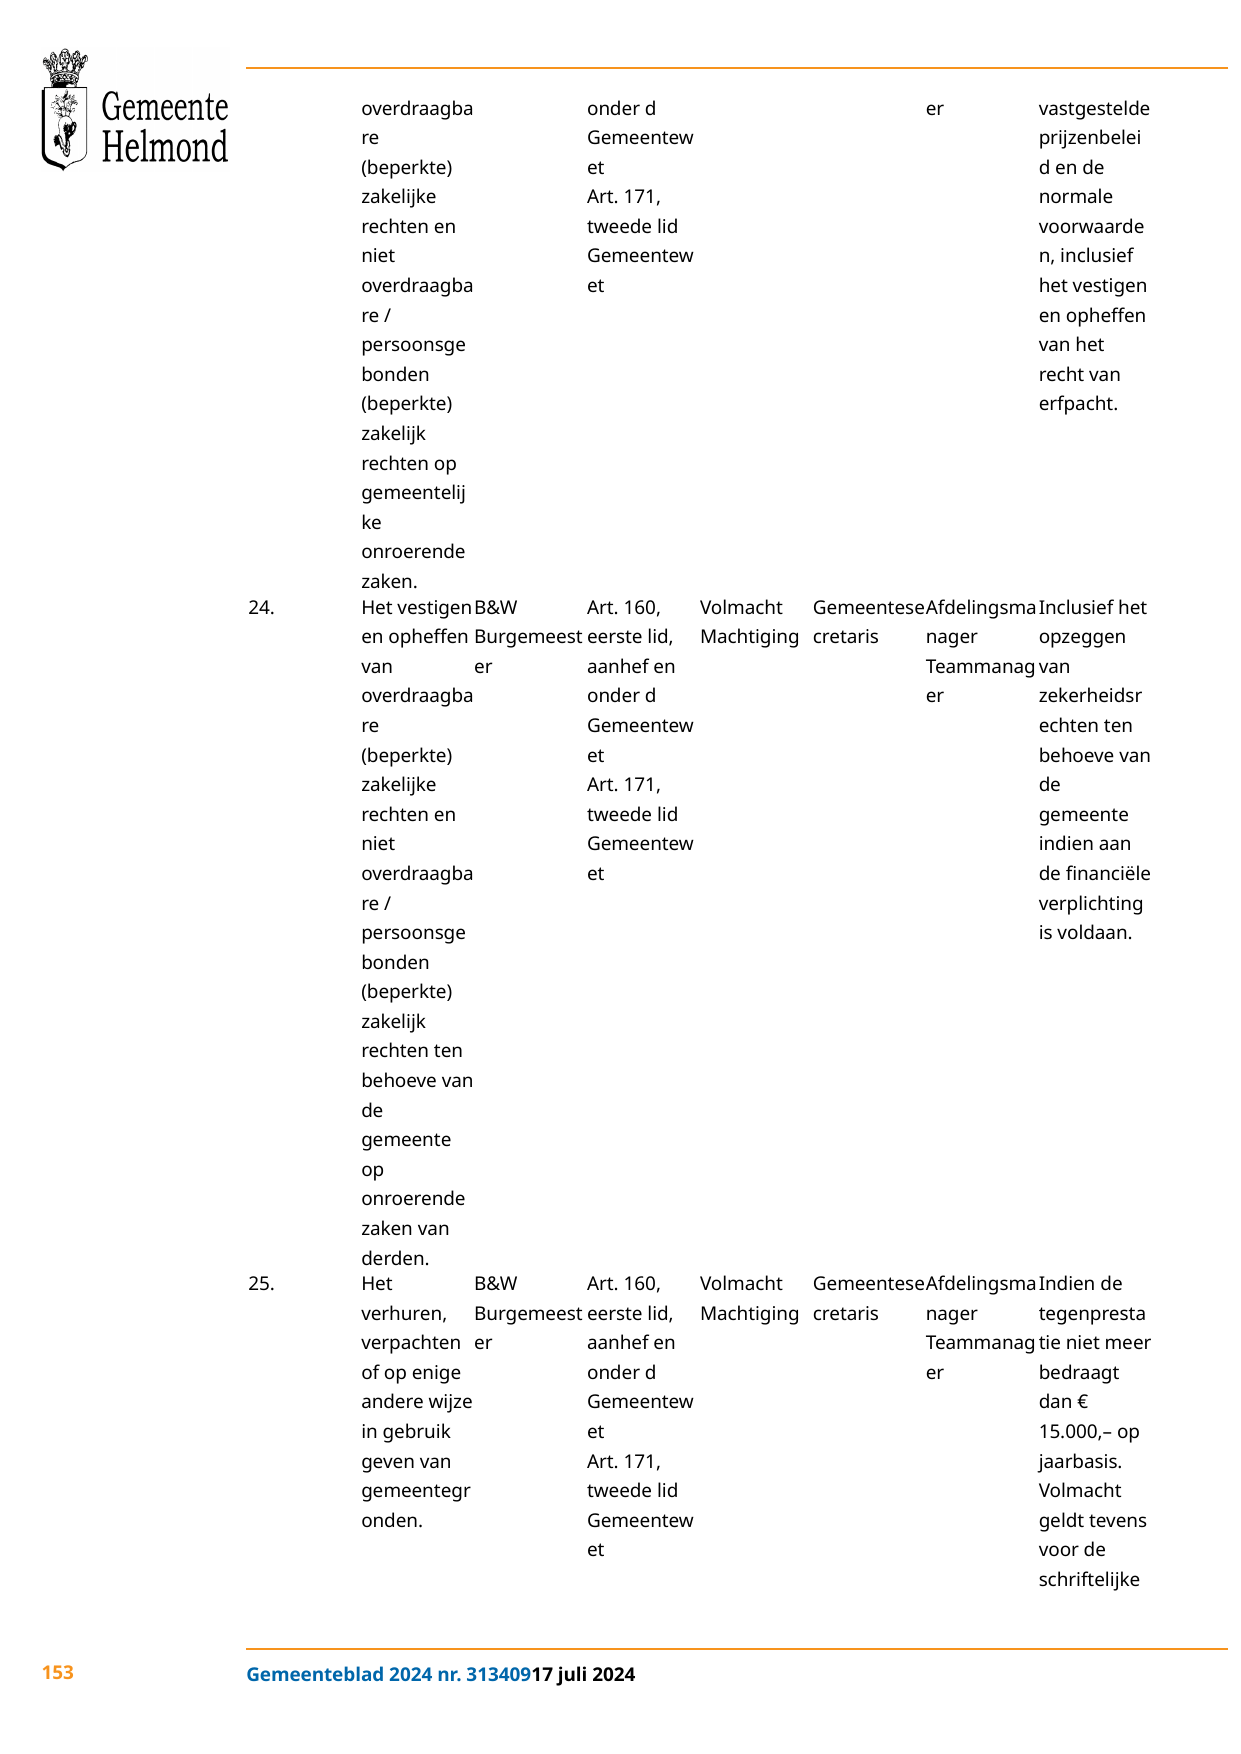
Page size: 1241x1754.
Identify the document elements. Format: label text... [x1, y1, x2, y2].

table_cell 25. [248, 1270, 361, 1592]
table_cell overdraagbare (beperkte) zakelijke rechten en niet overdraagbare / persoonsgebonden (beperkte) zakelijk rechten op gemeentelijke onroerende zaken. [361, 95, 474, 594]
table_cell [474, 95, 587, 594]
table_cell er [926, 95, 1038, 594]
table_cell Art. 160, eerste lid, aanhef en onder d Gemeentewet Art. 171, tweede lid Gemeentewet [587, 1270, 700, 1592]
table_cell Afdelingsmanager Teammanager [926, 1270, 1038, 1592]
table_cell onder d Gemeentewet Art. 171, tweede lid Gemeentewet [587, 95, 700, 594]
table_cell [700, 95, 813, 594]
table_cell 24. [248, 594, 361, 1270]
table_cell Inclusief het opzeggen van zekerheidsrechten ten behoeve van de gemeente indien aan de financiële verplichting is voldaan. [1039, 594, 1152, 1270]
table_cell Indien de tegenprestatie niet meer bedraagt dan € 15.000,– op jaarbasis. Volmacht geldt tevens voor de schriftelijke [1039, 1270, 1152, 1592]
table_cell Gemeentesecretaris [813, 1270, 926, 1592]
table_cell Art. 160, eerste lid, aanhef en onder d Gemeentewet Art. 171, tweede lid Gemeentewet [587, 594, 700, 1270]
table_cell Het verhuren, verpachten of op enige andere wijze in gebruik geven van gemeentegronden. [361, 1270, 474, 1592]
table_cell Het vestigen en opheffen van overdraagbare (beperkte) zakelijke rechten en niet overdraagbare / persoonsgebonden (beperkte) zakelijk rechten ten behoeve van de gemeente op onroerende zaken van derden. [361, 594, 474, 1270]
table_cell [813, 95, 926, 594]
table_cell Gemeentesecretaris [813, 594, 926, 1270]
table_cell B&W Burgemeester [474, 594, 587, 1270]
table_cell B&W Burgemeester [474, 1270, 587, 1592]
table_cell [248, 95, 361, 594]
picture [41, 47, 231, 172]
table_cell Volmacht Machtiging [700, 594, 813, 1270]
table_cell Afdelingsmanager Teammanager [926, 594, 1038, 1270]
table_cell vastgestelde prijzenbeleid en de normale voorwaarden, inclusief het vestigen en opheffen van het recht van erfpacht. [1039, 95, 1152, 594]
table_cell Volmacht Machtiging [700, 1270, 813, 1592]
